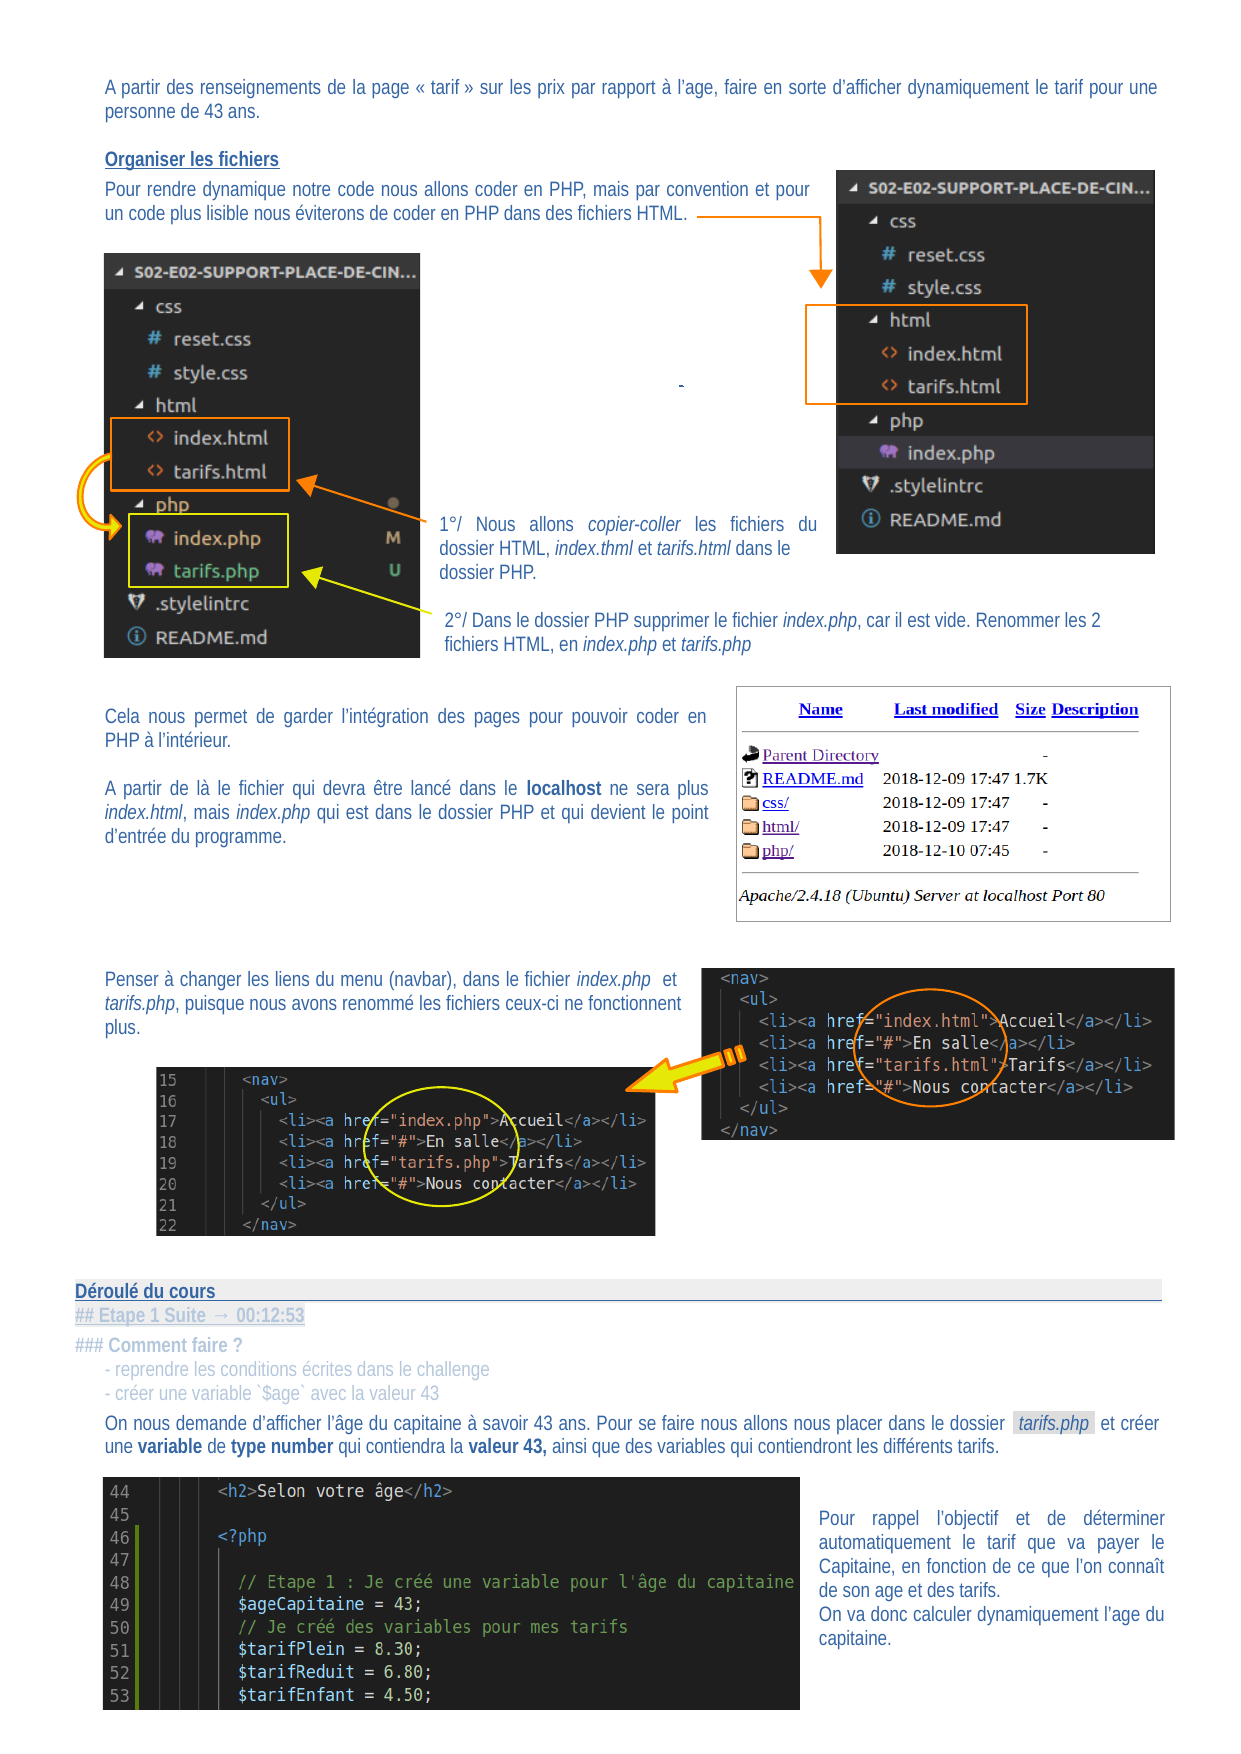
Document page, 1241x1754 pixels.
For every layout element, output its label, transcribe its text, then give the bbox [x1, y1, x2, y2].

text Organiser les fichiers [75, 147, 1165, 171]
text 2°/ Dans le dossier PHP supprimer le fichier index.php, car il est vide. Renommer les 2 [421, 608, 1165, 632]
picture [738, 689, 1168, 918]
text Cela nous permet de garder l’intégration des pages pour pouvoir coder en PHP à l’intérieur. [75, 704, 736, 752]
picture [102, 1477, 800, 1710]
text ### Comment faire ? [75, 1333, 1165, 1357]
text - reprendre les conditions écrites dans le challenge [75, 1357, 1165, 1381]
text - créer une variable `$age` avec la valeur 43 [75, 1381, 1165, 1404]
text Pour rendre dynamique notre code nous allons coder en PHP, mais par convention et pour un code plus lisible nous éviterons de coder en PHP dans des fichiers HTML. [75, 177, 836, 225]
picture [156, 1067, 656, 1236]
text Pour rappel l’objectif et de déterminer automatiquement le tarif que va payer le Capitaine, en fonction de ce que l’on connaît de son age et des tarifs. [800, 1506, 1165, 1602]
text [75, 1602, 102, 1650]
text Penser à changer les liens du menu (navbar), dans le fichier index.php et tarifs.php, puisque nous avons renommé les fichiers ceux-ci ne fonctionnent plus. [75, 967, 1165, 1039]
text On va donc calculer dynamiquement l’age du capitaine. [800, 1602, 1165, 1650]
text fichiers HTML, en index.php et tarifs.php [421, 632, 1165, 656]
picture [112, 419, 288, 489]
text 1°/ Nous allons copier-coller les fichiers du dossier HTML, index.thml et tarifs.html dans le [421, 512, 1165, 560]
text dossier PHP. [421, 560, 1165, 584]
picture [103, 253, 421, 658]
picture [836, 170, 1155, 554]
text A partir de là le fichier qui devra être lancé dans le localhost ne sera plus index.html, mais index.php qui est dans le dossier PHP et qui devient le point d’entrée du programme. [75, 776, 736, 848]
text Déroulé du cours ## Etape 1 Suite → 00:12:53 [75, 1279, 1165, 1327]
text On nous demande d’afficher l’âge du capitaine à savoir 43 ans. Pour se faire nous allons nous placer dans le dossier tarifs.php et créer une variable de type number qui contiendra la valeur 43, ainsi que des variables qui contiendront les différents tarifs. [75, 1411, 1165, 1458]
text A partir des renseignements de la page « tarif » sur les prix par rapport à l’age, faire en sorte d’afficher dynamiquement le tarif pour une personne de 43 ans. [75, 75, 1165, 123]
picture [836, 306, 1026, 403]
text [75, 560, 103, 584]
picture [701, 968, 1175, 1140]
